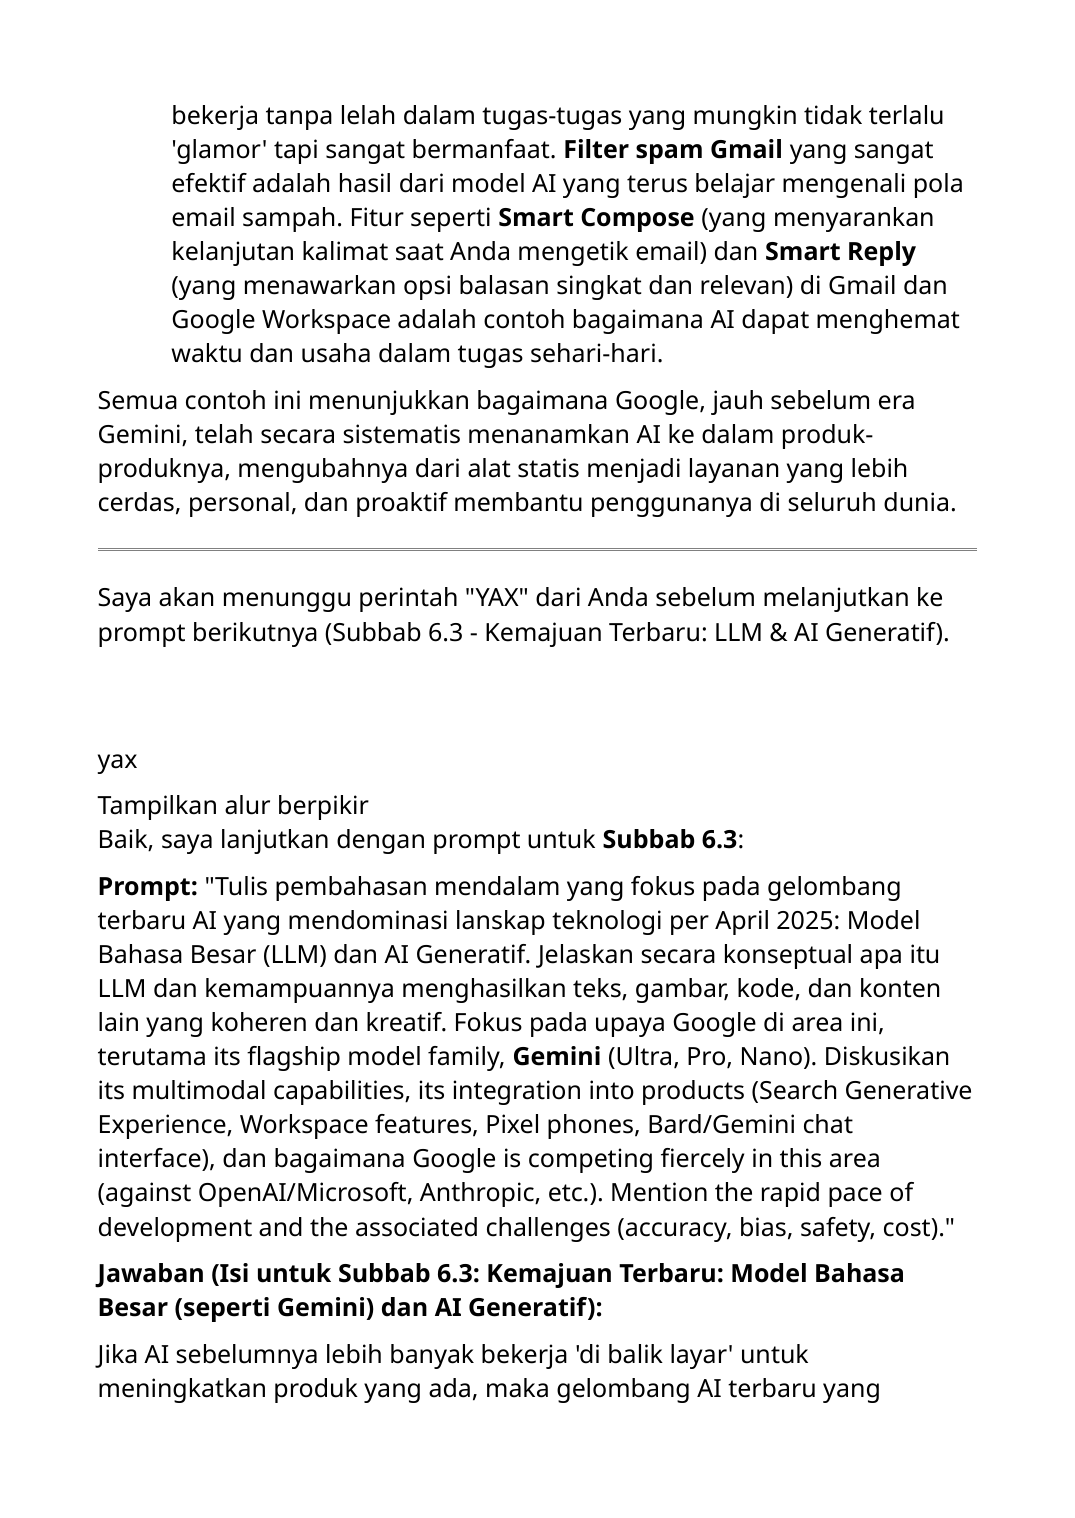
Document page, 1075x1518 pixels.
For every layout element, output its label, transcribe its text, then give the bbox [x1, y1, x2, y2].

list bekerja tanpa lelah dalam tugas-tugas yang mungkin tidak terlalu 'glamor' tapi sangat bermanfaat. Filter spam Gmail yang sangat efektif adalah hasil dari model AI yang terus belajar mengenali pola email sampah. Fitur seperti Smart Compose (yang menyarankan kelanjutan kalimat saat Anda mengetik email) dan Smart Reply (yang menawarkan opsi balasan singkat dan relevan) di Gmail dan Google Workspace adalah contoh bagaimana AI dapat menghemat waktu dan usaha dalam tugas sehari-hari. [142, 97, 977, 370]
text Jika AI sebelumnya lebih banyak bekerja 'di balik layar' untuk meningkatkan produk yang ada, maka gelombang AI terbaru yang [97, 1336, 977, 1404]
text yax [97, 741, 977, 775]
text Baik, saya lanjutkan dengan prompt untuk Subbab 6.3: [97, 822, 977, 856]
text Prompt: "Tulis pembahasan mendalam yang fokus pada gelombang terbaru AI yang mendominasi lanskap teknologi per April 2025: Model Bahasa Besar (LLM) dan AI Generatif. Jelaskan secara konseptual apa itu LLM dan kemampuannya menghasilkan teks, gambar, kode, dan konten lain yang koheren dan kreatif. Fokus pada upaya Google di area ini, terutama its flagship model family, Gemini (Ultra, Pro, Nano). Diskusikan its multimodal capabilities, its integration into products (Search Generative Experience, Workspace features, Pixel phones, Bard/Gemini chat interface), dan bagaimana Google is competing fiercely in this area (against OpenAI/Microsoft, Anthropic, etc.). Mention the rapid pace of development and the associated challenges (accuracy, bias, safety, cost)." [97, 868, 977, 1243]
text Jawaban (Isi untuk Subbab 6.3: Kemajuan Terbaru: Model Bahasa Besar (seperti Gemini) dan AI Generatif): [97, 1256, 977, 1324]
text Saya akan menunggu perintah "YAX" dari Anda sebelum melanjutkan ke prompt berikutnya (Subbab 6.3 - Kemajuan Terbaru: LLM & AI Generatif). [97, 580, 977, 648]
text Semua contoh ini menunjukkan bagaimana Google, jauh sebelum era Gemini, telah secara sistematis menanamkan AI ke dalam produk-produknya, mengubahnya dari alat statis menjadi layanan yang lebih cerdas, personal, dan proaktif membantu penggunanya di seluruh dunia. [97, 382, 977, 519]
text Tampilkan alur berpikir [97, 788, 977, 822]
